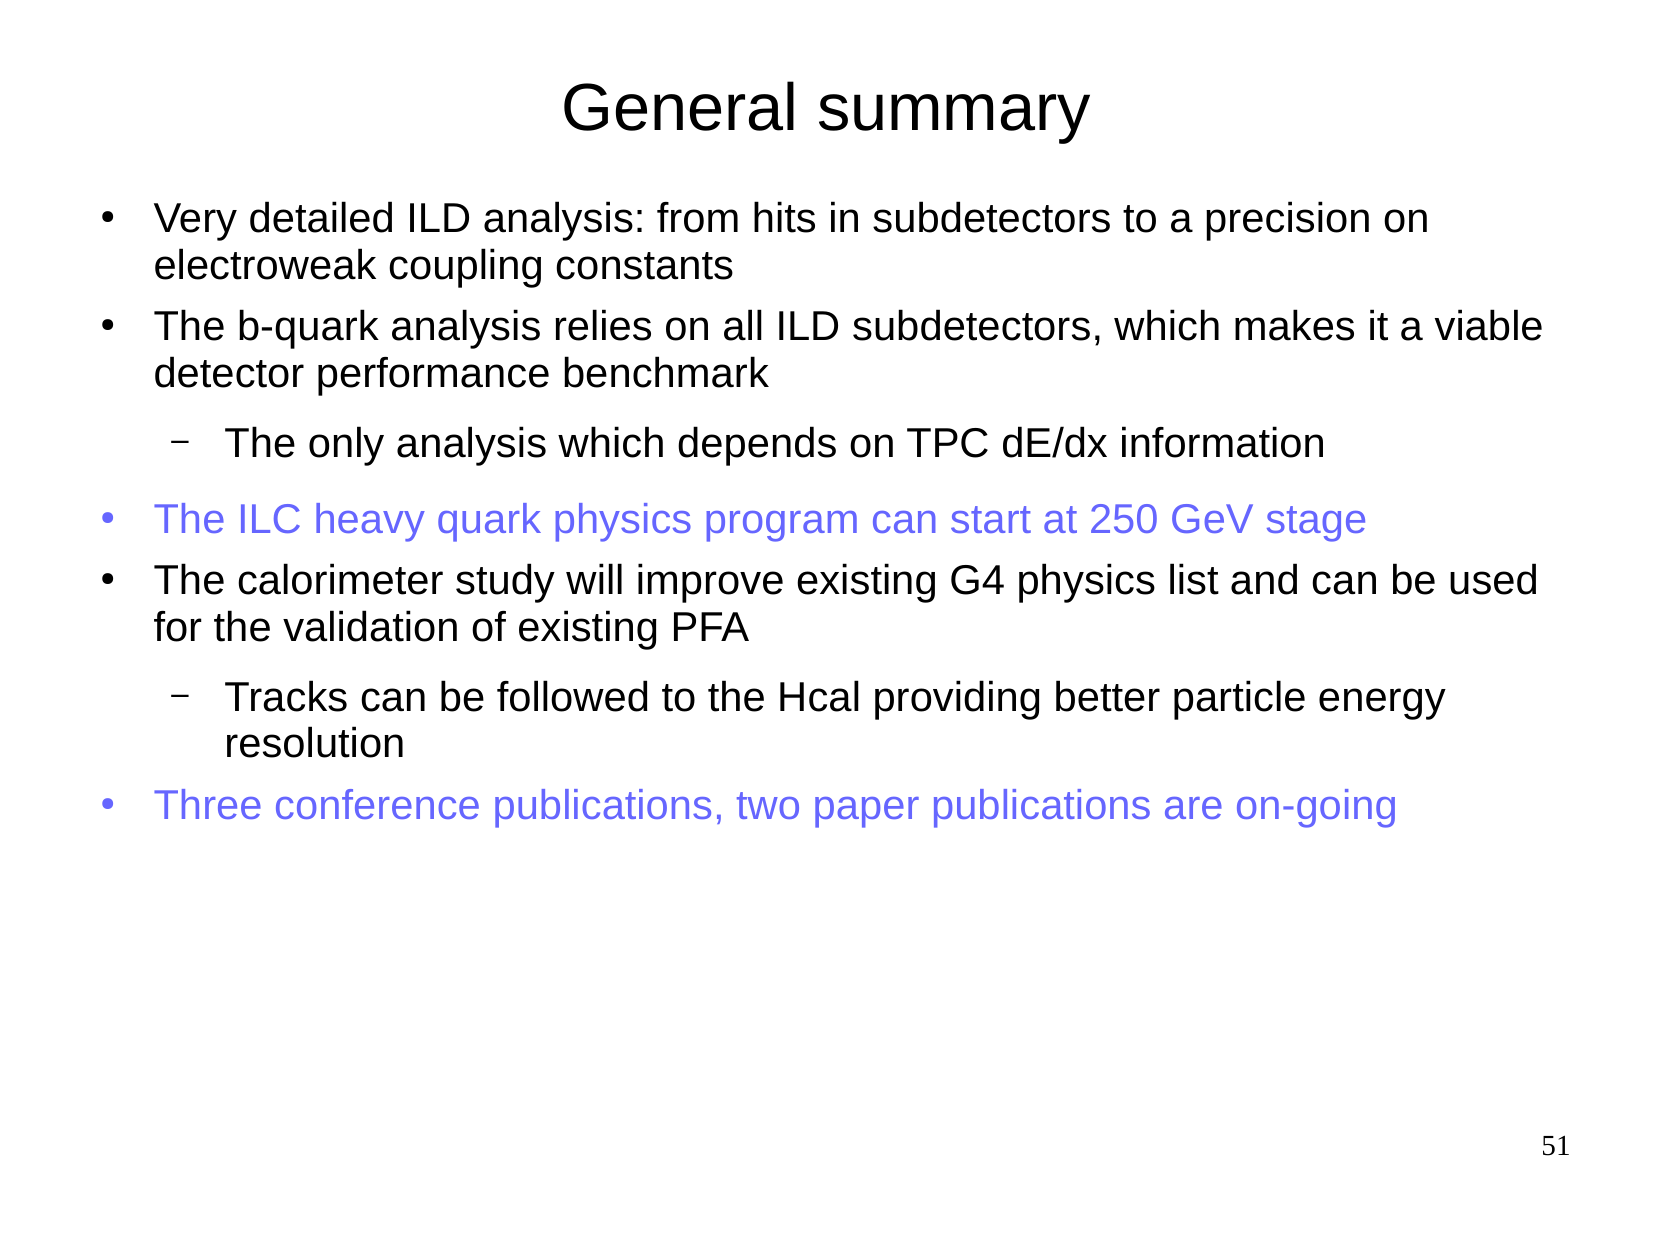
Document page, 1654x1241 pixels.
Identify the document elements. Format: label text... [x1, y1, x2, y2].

title General summary [82, 49, 1571, 166]
list Very detailed ILD analysis: from hits in subdetectors to a precision on electroweak coupling constants The b-quark analysis relies on all ILD subdetectors, which makes it a viable detector performance benchmark The only analysis which depends on TPC dE/dx information The ILC heavy quark physics program can start at 250 GeV stage The calorimeter study will improve existing G4 physics list and can be used for the validation of existing PFA Tracks can be followed to the Hcal providing better particle energy resolution Three conference publications, two paper publications are on-going [82, 195, 1571, 1171]
